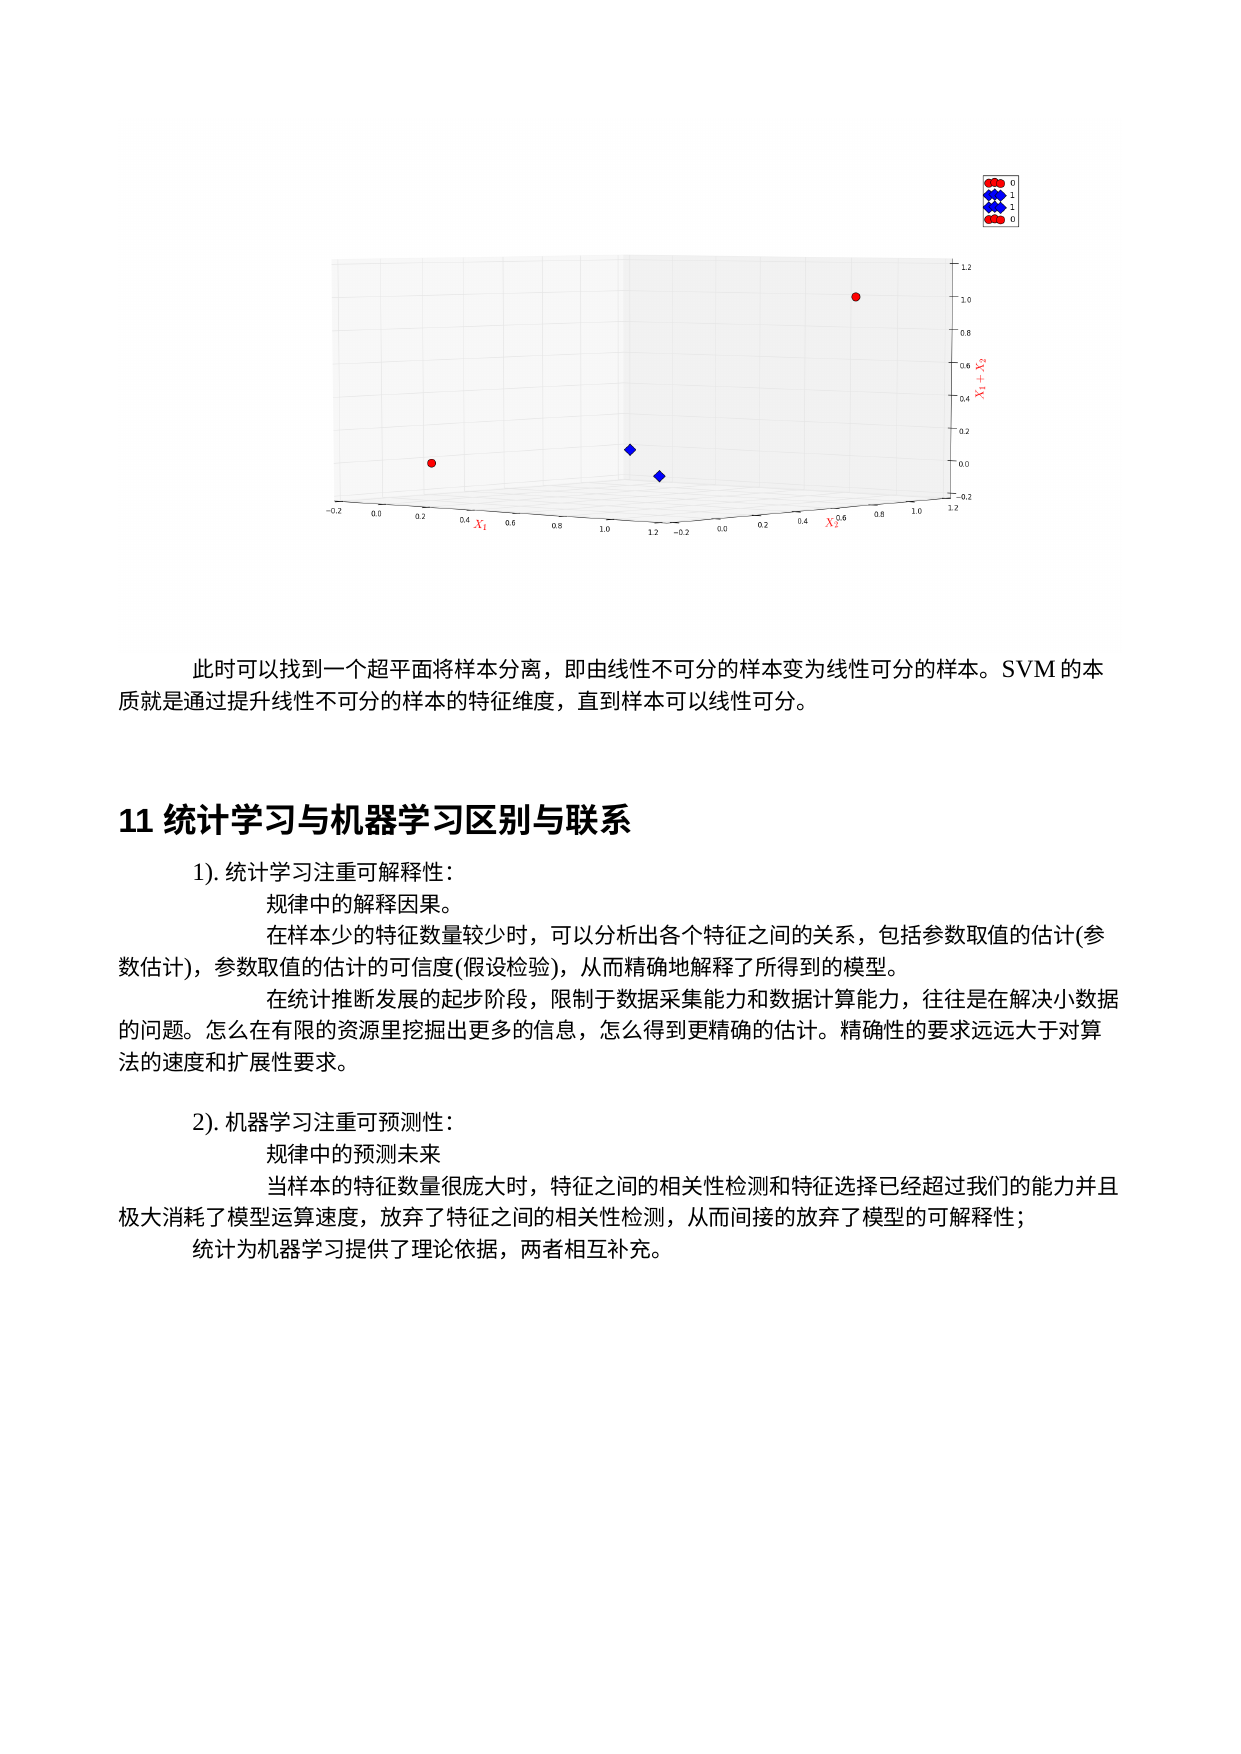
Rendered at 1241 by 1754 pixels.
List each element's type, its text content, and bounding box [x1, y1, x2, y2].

text 统计为机器学习提供了理论依据，两者相互补充。 [118, 1232, 1122, 1264]
text 在样本少的特征数量较少时，可以分析出各个特征之间的关系，包括参数取值的估计(参数估计)，参数取值的估计的可信度(假设检验)，从而精确地解释了所得到的模型。 [118, 918, 1122, 982]
text 2). 机器学习注重可预测性： [118, 1105, 1122, 1137]
picture [118, 118, 1123, 653]
subtitle 11 统计学习与机器学习区别与联系 [118, 794, 1122, 842]
text 当样本的特征数量很庞大时，特征之间的相关性检测和特征选择已经超过我们的能力并且极大消耗了模型运算速度，放弃了特征之间的相关性检测，从而间接的放弃了模型的可解释性； [118, 1169, 1122, 1232]
text 规律中的解释因果。 [118, 887, 1122, 918]
text 1). 统计学习注重可解释性： [118, 855, 1122, 887]
text 在统计推断发展的起步阶段，限制于数据采集能力和数据计算能力，往往是在解决小数据的问题。怎么在有限的资源里挖掘出更多的信息，怎么得到更精确的估计。精确性的要求远远大于对算法的速度和扩展性要求。 [118, 982, 1122, 1077]
text 此时可以找到一个超平面将样本分离，即由线性不可分的样本变为线性可分的样本。SVM的本质就是通过提升线性不可分的样本的特征维度，直到样本可以线性可分。 [118, 653, 1122, 716]
text 规律中的预测未来 [118, 1137, 1122, 1169]
